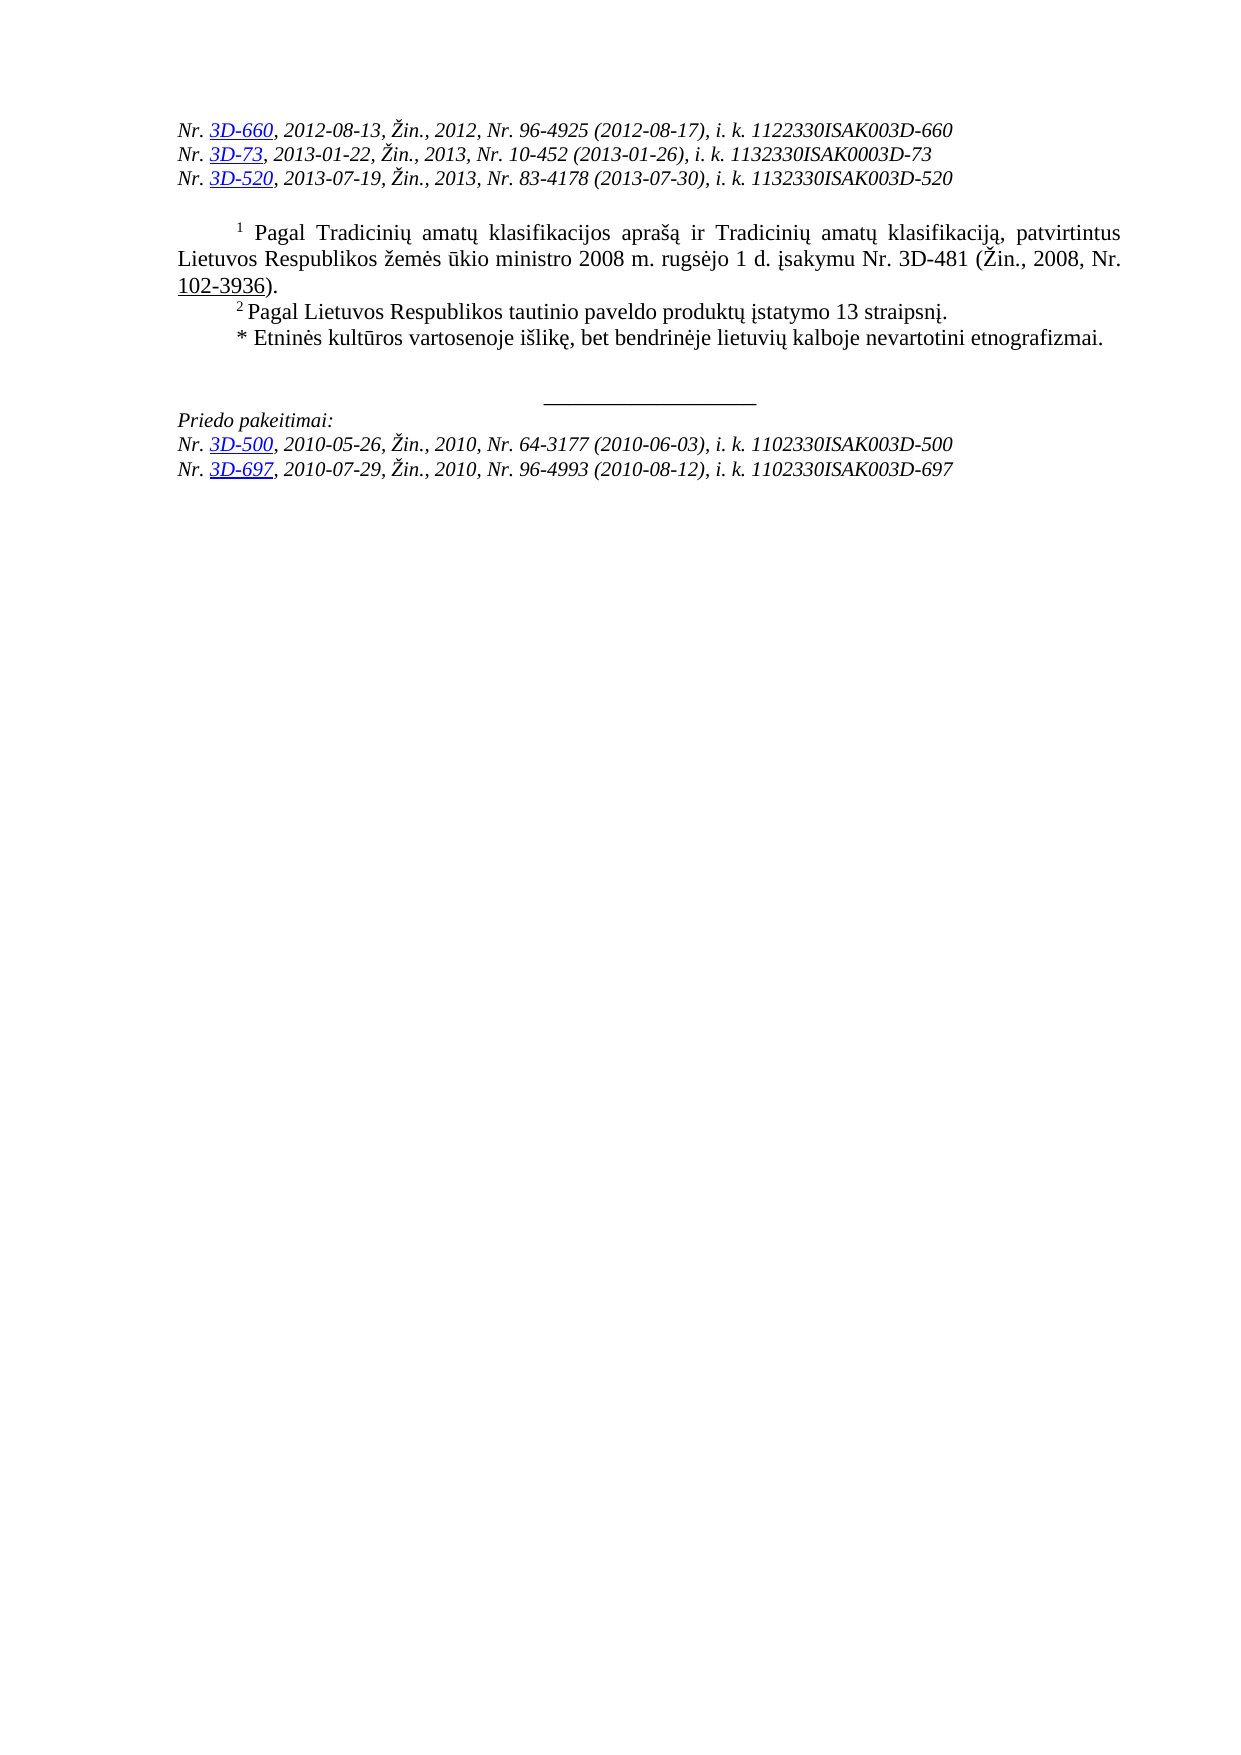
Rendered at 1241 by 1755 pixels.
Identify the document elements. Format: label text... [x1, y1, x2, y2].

text 2 Pagal Lietuvos Respublikos tautinio paveldo produktų įstatymo 13 straipsnį. [177, 298, 1122, 324]
text Nr. 3D-73, 2013-01-22, Žin., 2013, Nr. 10-452 (2013-01-26), i. k. 1132330ISAK0003D-73 [177, 142, 1122, 166]
text Nr. 3D-697, 2010-07-29, Žin., 2010, Nr. 96-4993 (2010-08-12), i. k. 1102330ISAK003D-697 [177, 456, 1122, 481]
text 1 Pagal Tradicinių amatų klasifikacijos aprašą ir Tradicinių amatų klasifikaciją, patvirtintus Lietuvos Respublikos žemės ūkio ministro 2008 m. rugsėjo 1 d. įsakymu Nr. 3D-481 (Žin., 2008, Nr. 102-3936). [177, 219, 1122, 298]
text Nr. 3D-660, 2012-08-13, Žin., 2012, Nr. 96-4925 (2012-08-17), i. k. 1122330ISAK003D-660 [177, 118, 1122, 142]
text Nr. 3D-520, 2013-07-19, Žin., 2013, Nr. 83-4178 (2013-07-30), i. k. 1132330ISAK003D-520 [177, 166, 1122, 190]
text * Etninės kultūros vartosenoje išlikę, bet bendrinėje lietuvių kalboje nevartotini etnografizmai. [177, 324, 1122, 351]
text Priedo pakeitimai: [177, 408, 1122, 432]
text _________________ [177, 379, 1122, 408]
text Nr. 3D-500, 2010-05-26, Žin., 2010, Nr. 64-3177 (2010-06-03), i. k. 1102330ISAK003D-500 [177, 432, 1122, 456]
